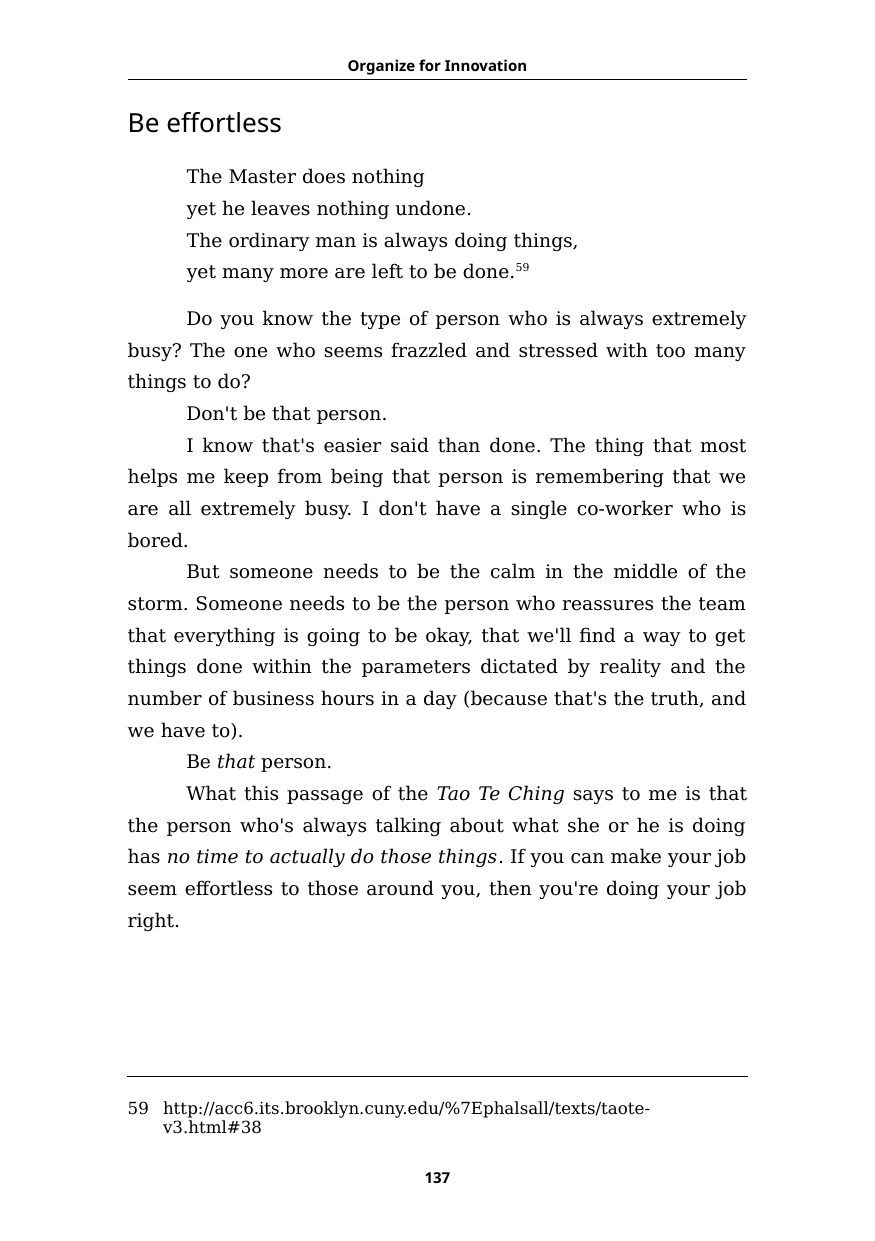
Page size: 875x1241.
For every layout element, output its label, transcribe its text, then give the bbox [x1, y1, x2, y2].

text Don't be that person. [127, 403, 747, 425]
text But someone needs to be the calm in the middle of the storm. Someone needs to be the person who reassures the team that everything is going to be okay, that we'll find a way to get things done within the parameters dictated by reality and the number of business hours in a day (because that's the truth, and we have to). [127, 562, 747, 742]
text Do you know the type of person who is always extremely busy? The one who seems frazzled and stressed with too many things to do? [127, 308, 747, 393]
text http://acc6.its.brooklyn.cuny.edu/%7Ephalsall/texts/taote-v3.html#38 [127, 1099, 747, 1138]
text What this passage of the Tao Te Ching says to me is that the person who's always talking about what she or he is doing has no time to actually do those things. If you can make your job seem effortless to those around you, then you're doing your job right. [127, 783, 747, 932]
text The Master does nothing yet he leaves nothing undone. The ordinary man is always doing things, yet many more are left to be done. [187, 167, 688, 283]
text Be that person. [127, 752, 747, 773]
text I know that's easier said than done. The thing that most helps me keep from being that person is remembering that we are all extremely busy. I don't have a single co-worker who is bored. [127, 435, 747, 552]
subtitle Be effortless [127, 109, 747, 139]
